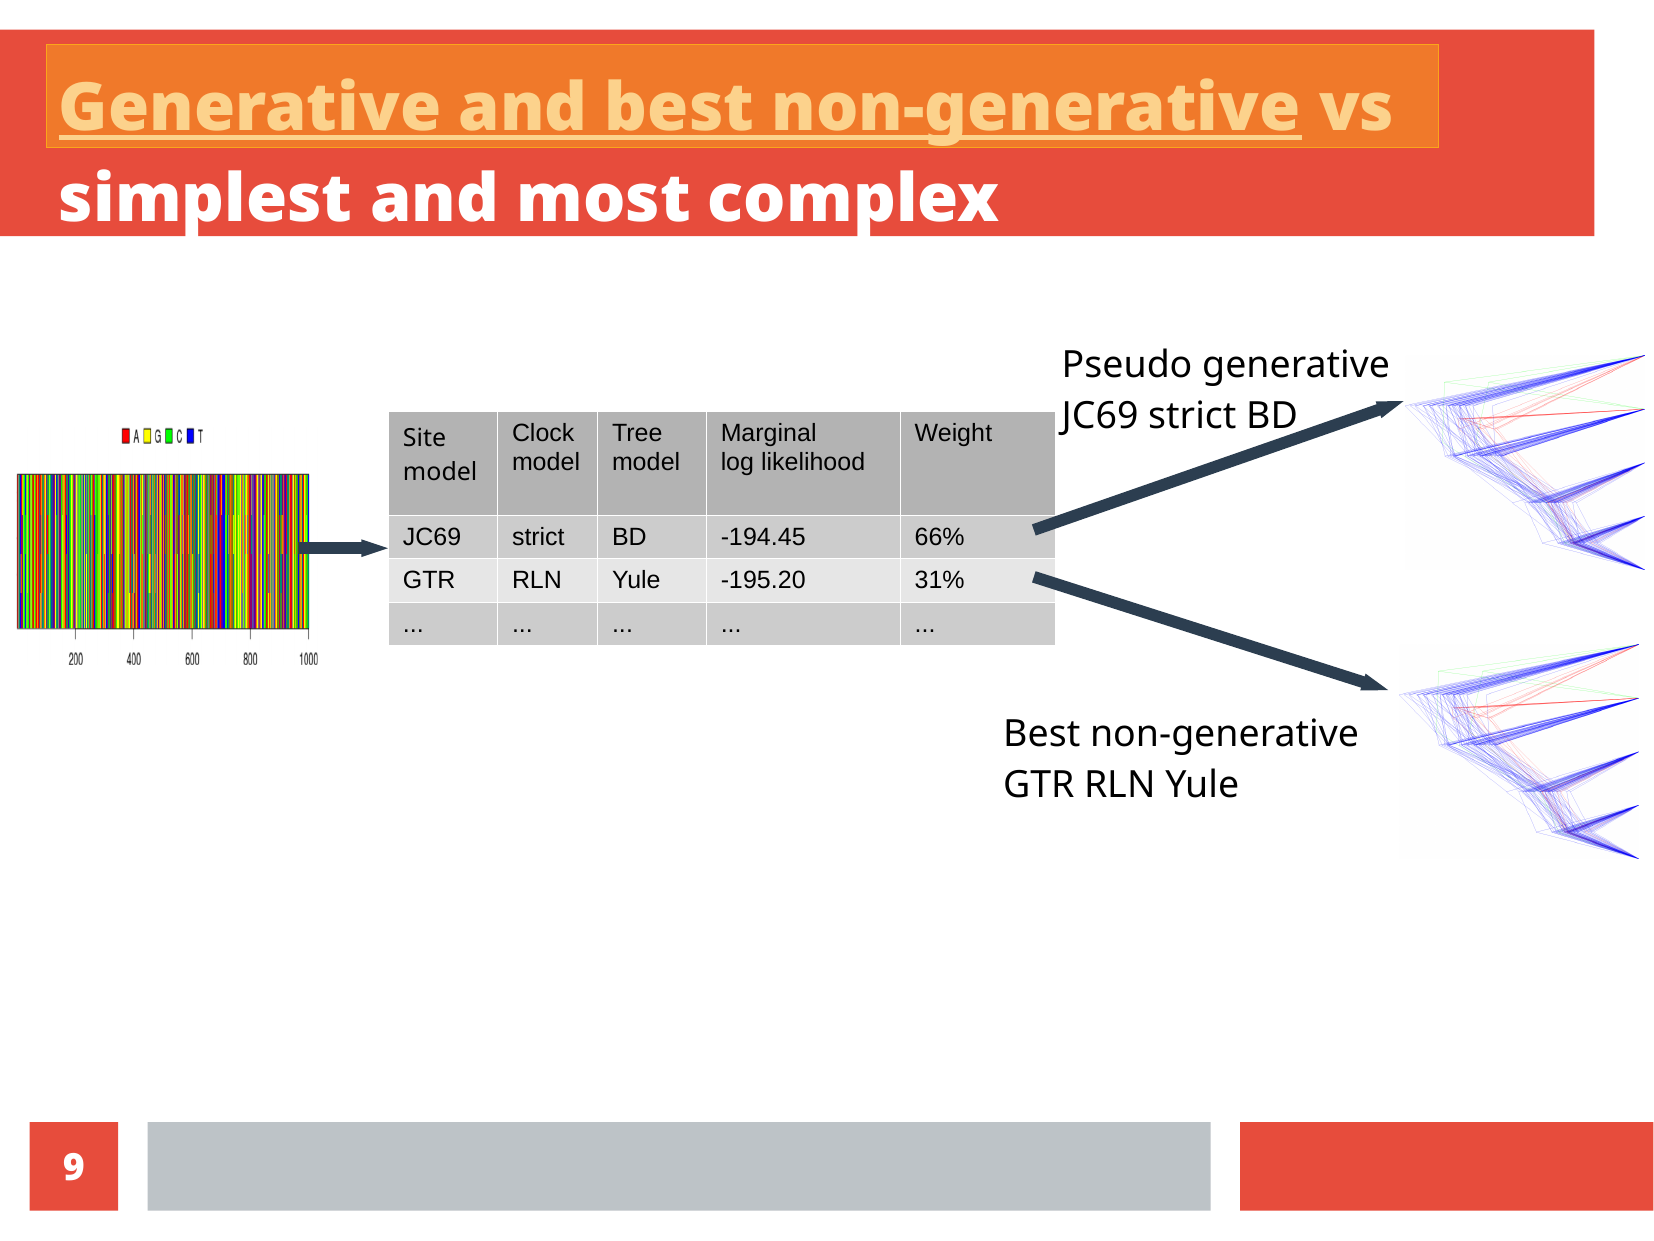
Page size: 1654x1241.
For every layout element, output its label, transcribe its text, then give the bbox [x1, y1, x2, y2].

text_box Best non-generative GTR RLN Yule [988, 699, 1409, 802]
table_header Marginal log likelihood [707, 412, 900, 515]
table_cell JC69 [389, 516, 497, 558]
title Generative and best non-generative vs simplest and most complex [59, 59, 1595, 207]
table_cell RLN [498, 559, 597, 602]
text_box Pseudo generative JC69 strict BD [1046, 330, 1427, 433]
table_header Tree model [598, 412, 706, 515]
table_cell BD [598, 516, 706, 558]
table_cell strict [498, 516, 597, 558]
table_cell ... [598, 603, 706, 645]
table_header Clock model [498, 412, 597, 515]
table_cell ... [901, 603, 1055, 645]
table_cell ... [389, 603, 497, 645]
table_header Site model [389, 412, 497, 515]
table_cell ... [498, 603, 597, 645]
table_header Weight [901, 412, 1055, 515]
table_cell Yule [598, 559, 706, 602]
picture [1405, 355, 1645, 570]
table_cell GTR [389, 559, 497, 602]
table_cell ... [707, 603, 900, 645]
table_cell -195.20 [707, 559, 900, 602]
picture [1399, 644, 1639, 859]
picture [16, 427, 318, 665]
text_box [46, 44, 1439, 148]
table_cell -194.45 [707, 516, 900, 558]
table_cell 66% [901, 516, 1055, 558]
table_cell 31% [901, 559, 1055, 602]
